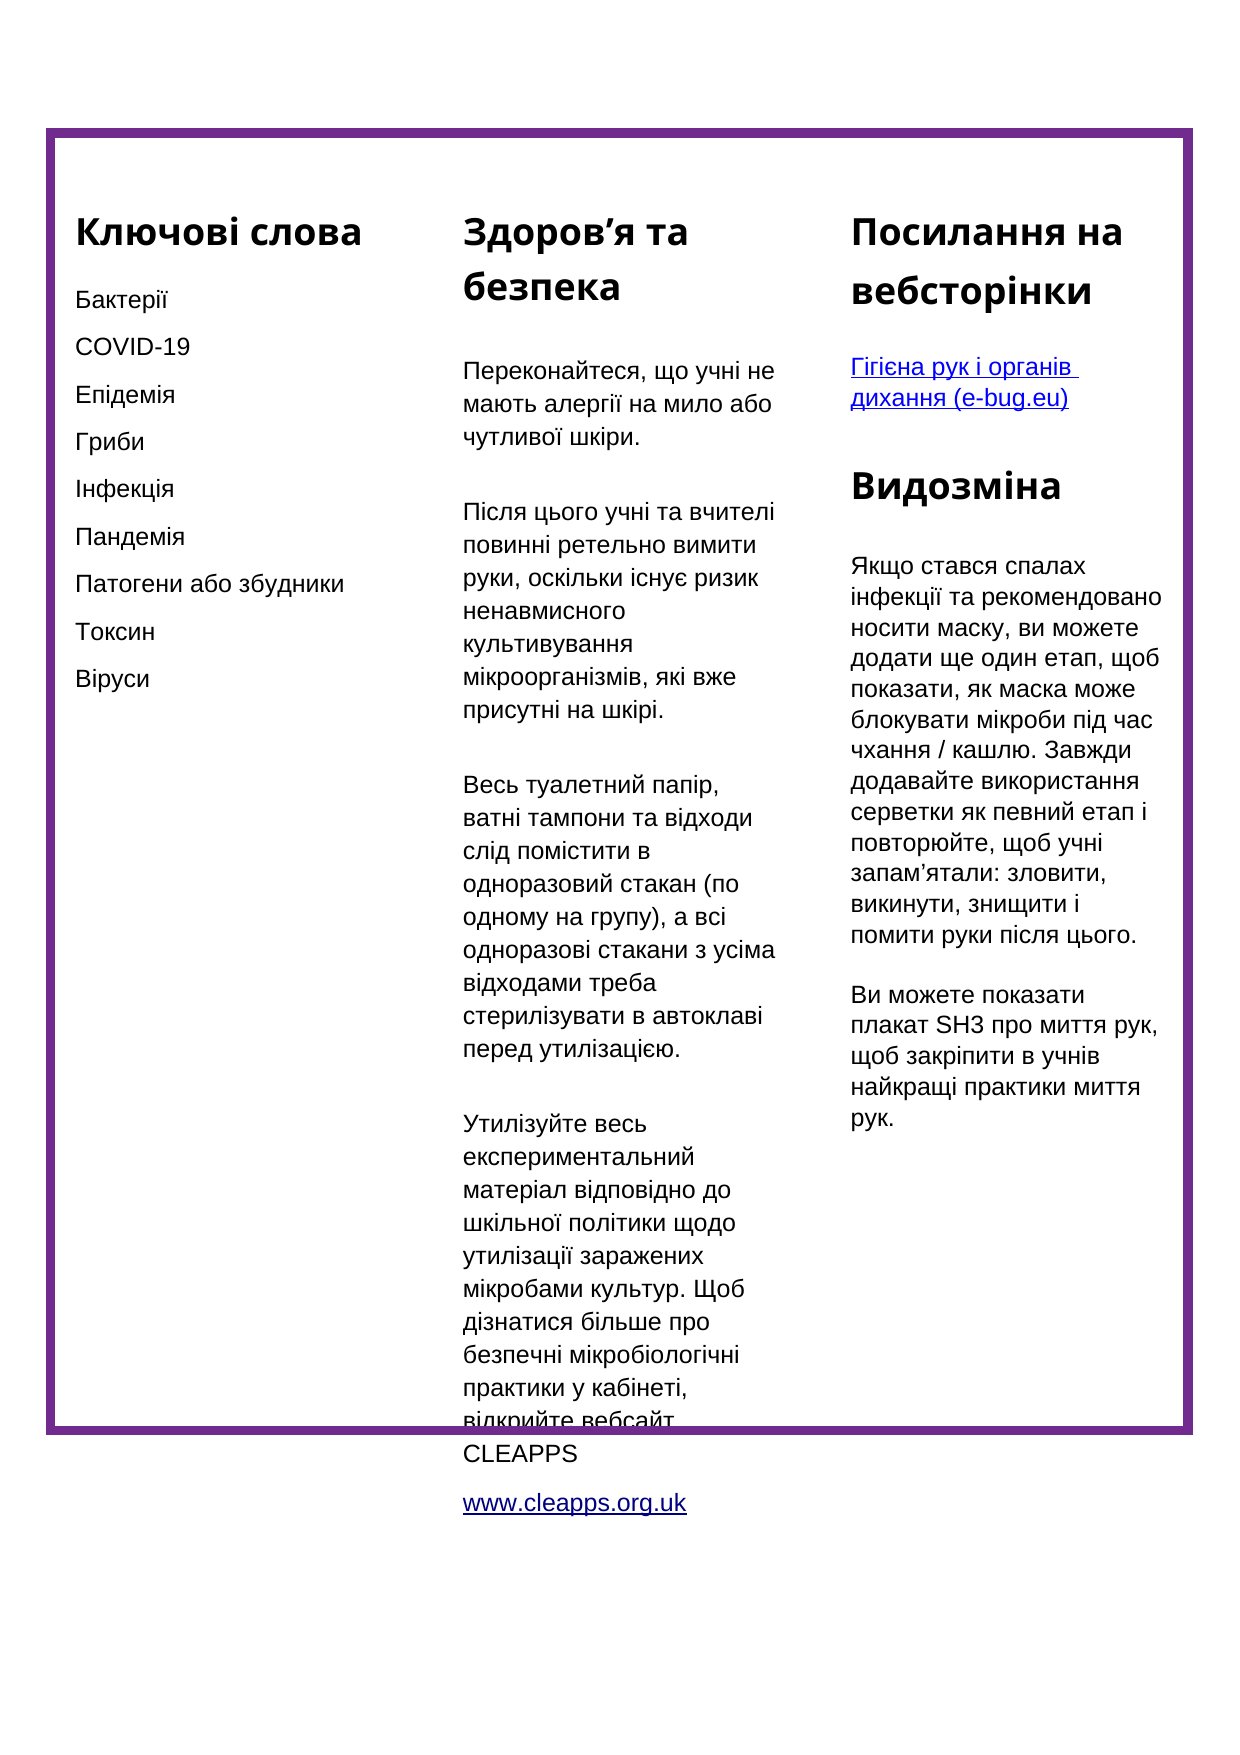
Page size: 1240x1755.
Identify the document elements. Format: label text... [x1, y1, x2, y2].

text COVID-19 [75, 332, 389, 361]
text Пандемія [75, 522, 389, 551]
text Патогени або збудники [75, 569, 389, 598]
text Токсин [75, 617, 389, 645]
text Посилання на вебсторінки [850, 205, 1164, 315]
subtitle Ключові слова [75, 205, 389, 256]
text Переконайтеся, що учні не мають алергії на мило або чутливої шкіри. [463, 356, 777, 451]
text www.cleapps.org.uk [463, 1488, 777, 1517]
text Утилізуйте весь експериментальний матеріал відповідно до шкільної політики щодо утилізації заражених мікробами культур. Щоб дізнатися більше про безпечні мікробіологічні практики у кабінеті, відкрийте вебсайт [463, 1108, 777, 1426]
text Після цього учні та вчителі повинні ретельно вимити руки, оскільки існує ризик ненавмисного культивування мікроорганізмів, які вже присутні на шкірі. [463, 497, 777, 724]
text Гігієна рук і органів дихання (e-bug.eu) [850, 352, 1164, 411]
text Весь туалетний папір, ватні тампони та відходи слід помістити в одноразовий стакан (по одному на групу), а всі одноразові стакани з усіма відходами треба стерилізувати в автоклаві перед утилізацією. [463, 770, 777, 1063]
text Гриби [75, 427, 389, 456]
text Бактерії [75, 285, 389, 314]
text Інфекція [75, 474, 389, 503]
text Якщо стався спалах інфекції та рекомендовано носити маску, ви можете додати ще один етап, щоб показати, як маска може блокувати мікроби під час чхання / кашлю. Завжди додавайте використання серветки як певний етап і повторюйте, щоб учні запам’ятали: зловити, викинути, знищити і помити руки після цього. [850, 551, 1164, 949]
text Здоров’я та безпека [463, 205, 777, 311]
text Віруси [75, 664, 389, 693]
text CLEAPPS [463, 1435, 777, 1467]
subtitle Видозміна [850, 459, 1164, 510]
text Епідемія [75, 380, 389, 408]
text Ви можете показати плакат SH3 про миття рук, щоб закріпити в учнів найкращі практики миття рук. [850, 980, 1164, 1131]
